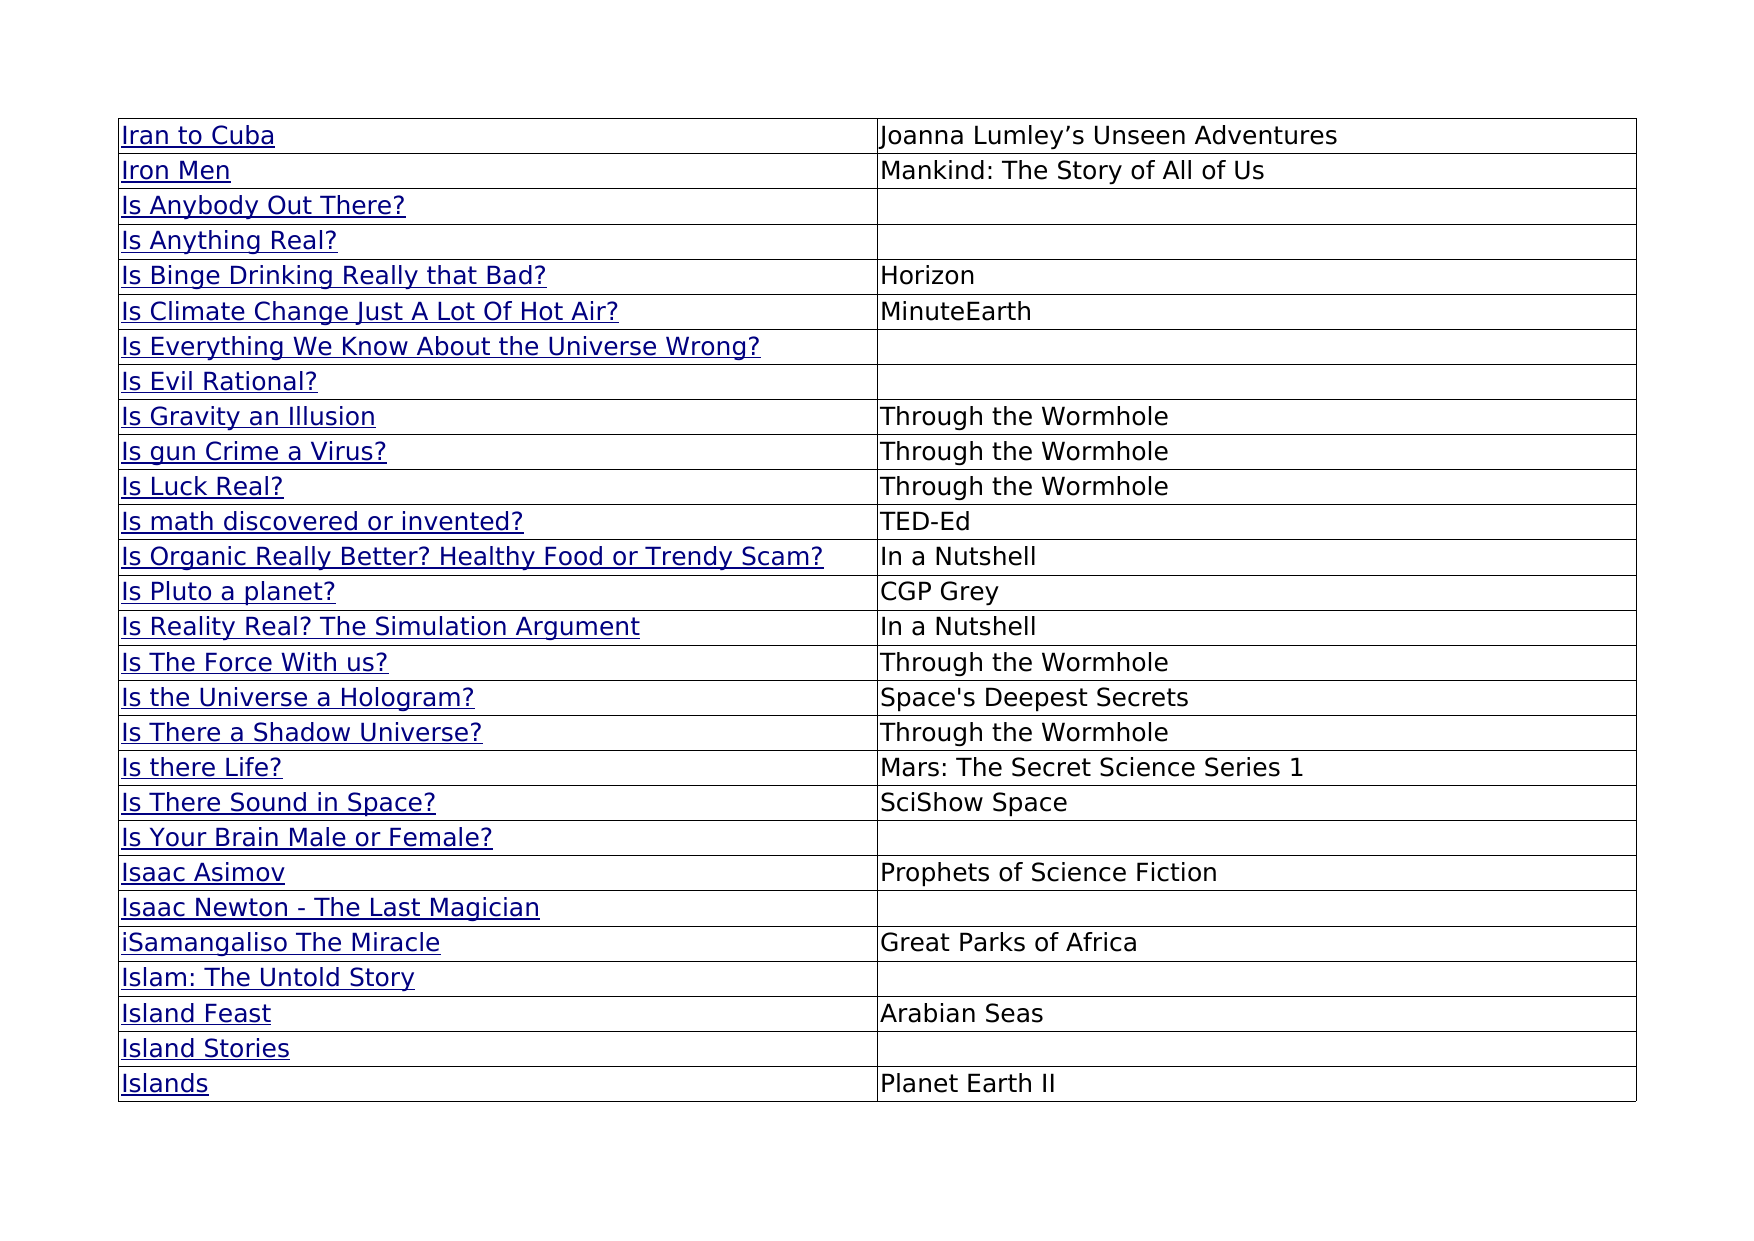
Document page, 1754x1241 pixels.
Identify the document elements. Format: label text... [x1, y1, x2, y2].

table_cell [878, 1032, 1636, 1066]
table_cell Iran to Cuba [119, 119, 877, 153]
table_cell In a Nutshell [878, 611, 1636, 645]
table_cell Isaac Newton - The Last Magician [119, 891, 877, 926]
table_cell Islands [119, 1067, 877, 1101]
table_cell SciShow Space [878, 786, 1636, 820]
table_cell Is math discovered or invented? [119, 505, 877, 539]
table_cell Is Reality Real? The Simulation Argument [119, 611, 877, 645]
table_cell Isaac Asimov [119, 856, 877, 890]
table_cell Is Organic Really Better? Healthy Food or Trendy Scam? [119, 540, 877, 574]
table_cell Prophets of Science Fiction [878, 856, 1636, 890]
table_cell Is Pluto a planet? [119, 576, 877, 609]
table_cell Is gun Crime a Virus? [119, 435, 877, 469]
table_cell TED-Ed [878, 505, 1636, 539]
table_cell [878, 962, 1636, 996]
table_cell Is Gravity an Illusion [119, 400, 877, 434]
table_cell [878, 821, 1636, 855]
table_cell Is Anybody Out There? [119, 189, 877, 223]
table_cell Through the Wormhole [878, 646, 1636, 680]
table_cell Through the Wormhole [878, 400, 1636, 434]
table_cell Island Stories [119, 1032, 877, 1066]
table_cell Arabian Seas [878, 997, 1636, 1031]
table_cell Through the Wormhole [878, 716, 1636, 750]
table_cell [878, 225, 1636, 258]
table_cell Is Climate Change Just A Lot Of Hot Air? [119, 295, 877, 329]
table_cell Great Parks of Africa [878, 927, 1636, 961]
table_cell Is There a Shadow Universe? [119, 716, 877, 750]
table_cell [878, 891, 1636, 926]
table_cell In a Nutshell [878, 540, 1636, 574]
table_cell Island Feast [119, 997, 877, 1031]
table_cell Iron Men [119, 154, 877, 188]
table_cell Mars: The Secret Science Series 1 [878, 751, 1636, 785]
table_cell Is The Force With us? [119, 646, 877, 680]
table_cell Through the Wormhole [878, 435, 1636, 469]
table_cell Is Anything Real? [119, 225, 877, 258]
table_cell [878, 189, 1636, 223]
table_cell Is the Universe a Hologram? [119, 681, 877, 715]
table_cell Is There Sound in Space? [119, 786, 877, 820]
table_cell Planet Earth II [878, 1067, 1636, 1101]
table_cell Horizon [878, 260, 1636, 294]
table_cell iSamangaliso The Miracle [119, 927, 877, 961]
table_cell Through the Wormhole [878, 470, 1636, 504]
table_cell Joanna Lumley’s Unseen Adventures [878, 119, 1636, 153]
table_cell [878, 330, 1636, 364]
table_cell [878, 365, 1636, 399]
table_cell Space's Deepest Secrets [878, 681, 1636, 715]
table_cell Mankind: The Story of All of Us [878, 154, 1636, 188]
table_cell Is Luck Real? [119, 470, 877, 504]
table_cell Is there Life? [119, 751, 877, 785]
table_cell Is Binge Drinking Really that Bad? [119, 260, 877, 294]
table_cell CGP Grey [878, 576, 1636, 609]
table_cell MinuteEarth [878, 295, 1636, 329]
table_cell Is Everything We Know About the Universe Wrong? [119, 330, 877, 364]
table_cell Is Evil Rational? [119, 365, 877, 399]
table_cell Islam: The Untold Story [119, 962, 877, 996]
table_cell Is Your Brain Male or Female? [119, 821, 877, 855]
